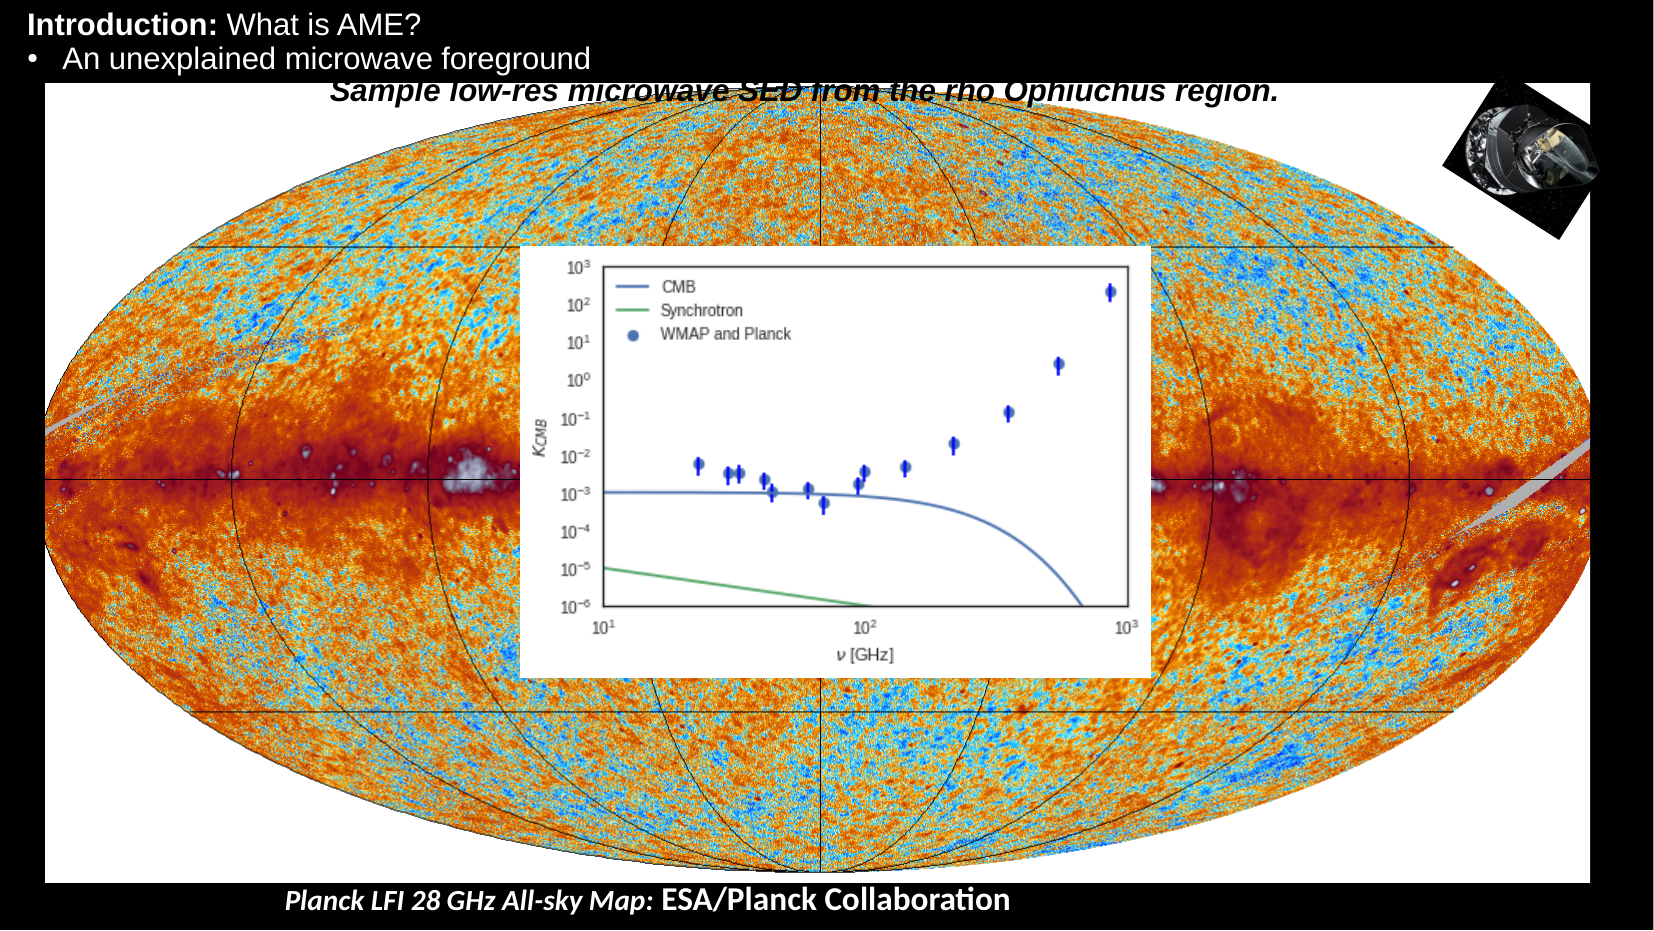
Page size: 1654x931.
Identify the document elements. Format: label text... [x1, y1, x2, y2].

text_box Introduction: What is AME? An unexplained microwave foreground [12, 0, 1411, 119]
text_box Sample low-res microwave SED from the rho Ophiuchus region. [315, 66, 1306, 151]
text_box Planck LFI 28 GHz All-sky Map: ESA/Planck Collaboration [270, 870, 1293, 925]
picture [45, 69, 1621, 883]
